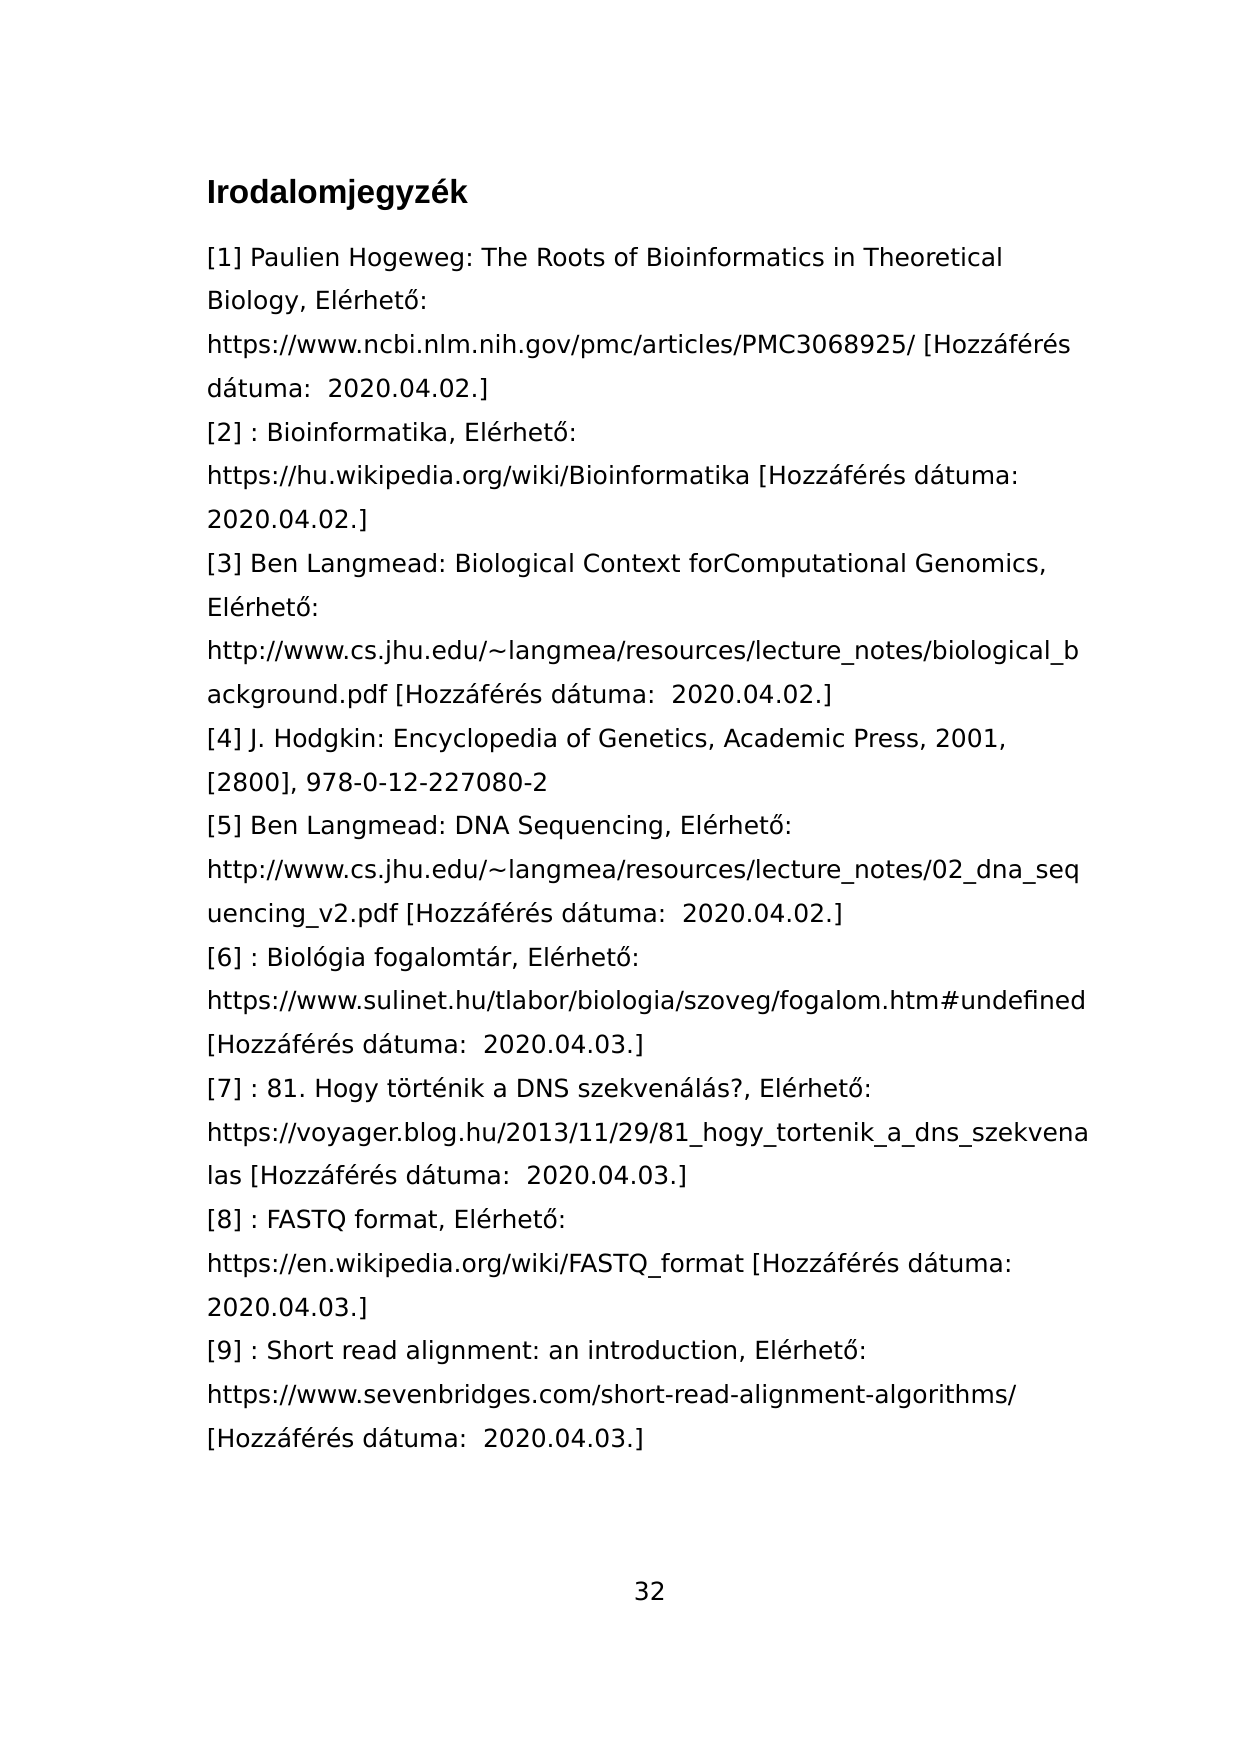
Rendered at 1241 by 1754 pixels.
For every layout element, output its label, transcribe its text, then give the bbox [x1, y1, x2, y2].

text [3] Ben Langmead: Biological Context forComputational Genomics, Elérhető: http://www.cs.jhu.edu/~langmea/resources/lecture_notes/biological_background.pdf [Hozzáférés dátuma: 2020.04.02.] [207, 549, 1093, 709]
text [1] Paulien Hogeweg: The Roots of Bioinformatics in Theoretical Biology, Elérhető: https://www.ncbi.nlm.nih.gov/pmc/articles/PMC3068925/ [Hozzáférés dátuma: 2020.04.02.] [207, 243, 1093, 403]
text [6] : Biológia fogalomtár, Elérhető: https://www.sulinet.hu/tlabor/biologia/szoveg/fogalom.htm#undefined [Hozzáférés dátuma: 2020.04.03.] [207, 943, 1093, 1059]
text [9] : Short read alignment: an introduction, Elérhető: https://www.sevenbridges.com/short-read-alignment-algorithms/ [Hozzáférés dátuma: 2020.04.03.] [207, 1336, 1093, 1453]
text [4] J. Hodgkin: Encyclopedia of Genetics, Academic Press, 2001, [2800], 978-0-12-227080-2 [207, 724, 1093, 797]
text [7] : 81. Hogy történik a DNS szekvenálás?, Elérhető: https://voyager.blog.hu/2013/11/29/81_hogy_tortenik_a_dns_szekvenalas [Hozzáférés dátuma: 2020.04.03.] [207, 1074, 1093, 1191]
text [5] Ben Langmead: DNA Sequencing, Elérhető: http://www.cs.jhu.edu/~langmea/resources/lecture_notes/02_dna_sequencing_v2.pdf [Hozzáférés dátuma: 2020.04.02.] [207, 811, 1093, 928]
text [8] : FASTQ format, Elérhető: https://en.wikipedia.org/wiki/FASTQ_format [Hozzáférés dátuma: 2020.04.03.] [207, 1205, 1093, 1322]
text [2] : Bioinformatika, Elérhető: https://hu.wikipedia.org/wiki/Bioinformatika [Hozzáférés dátuma: 2020.04.02.] [207, 418, 1093, 534]
subtitle Irodalomjegyzék [207, 173, 1093, 211]
